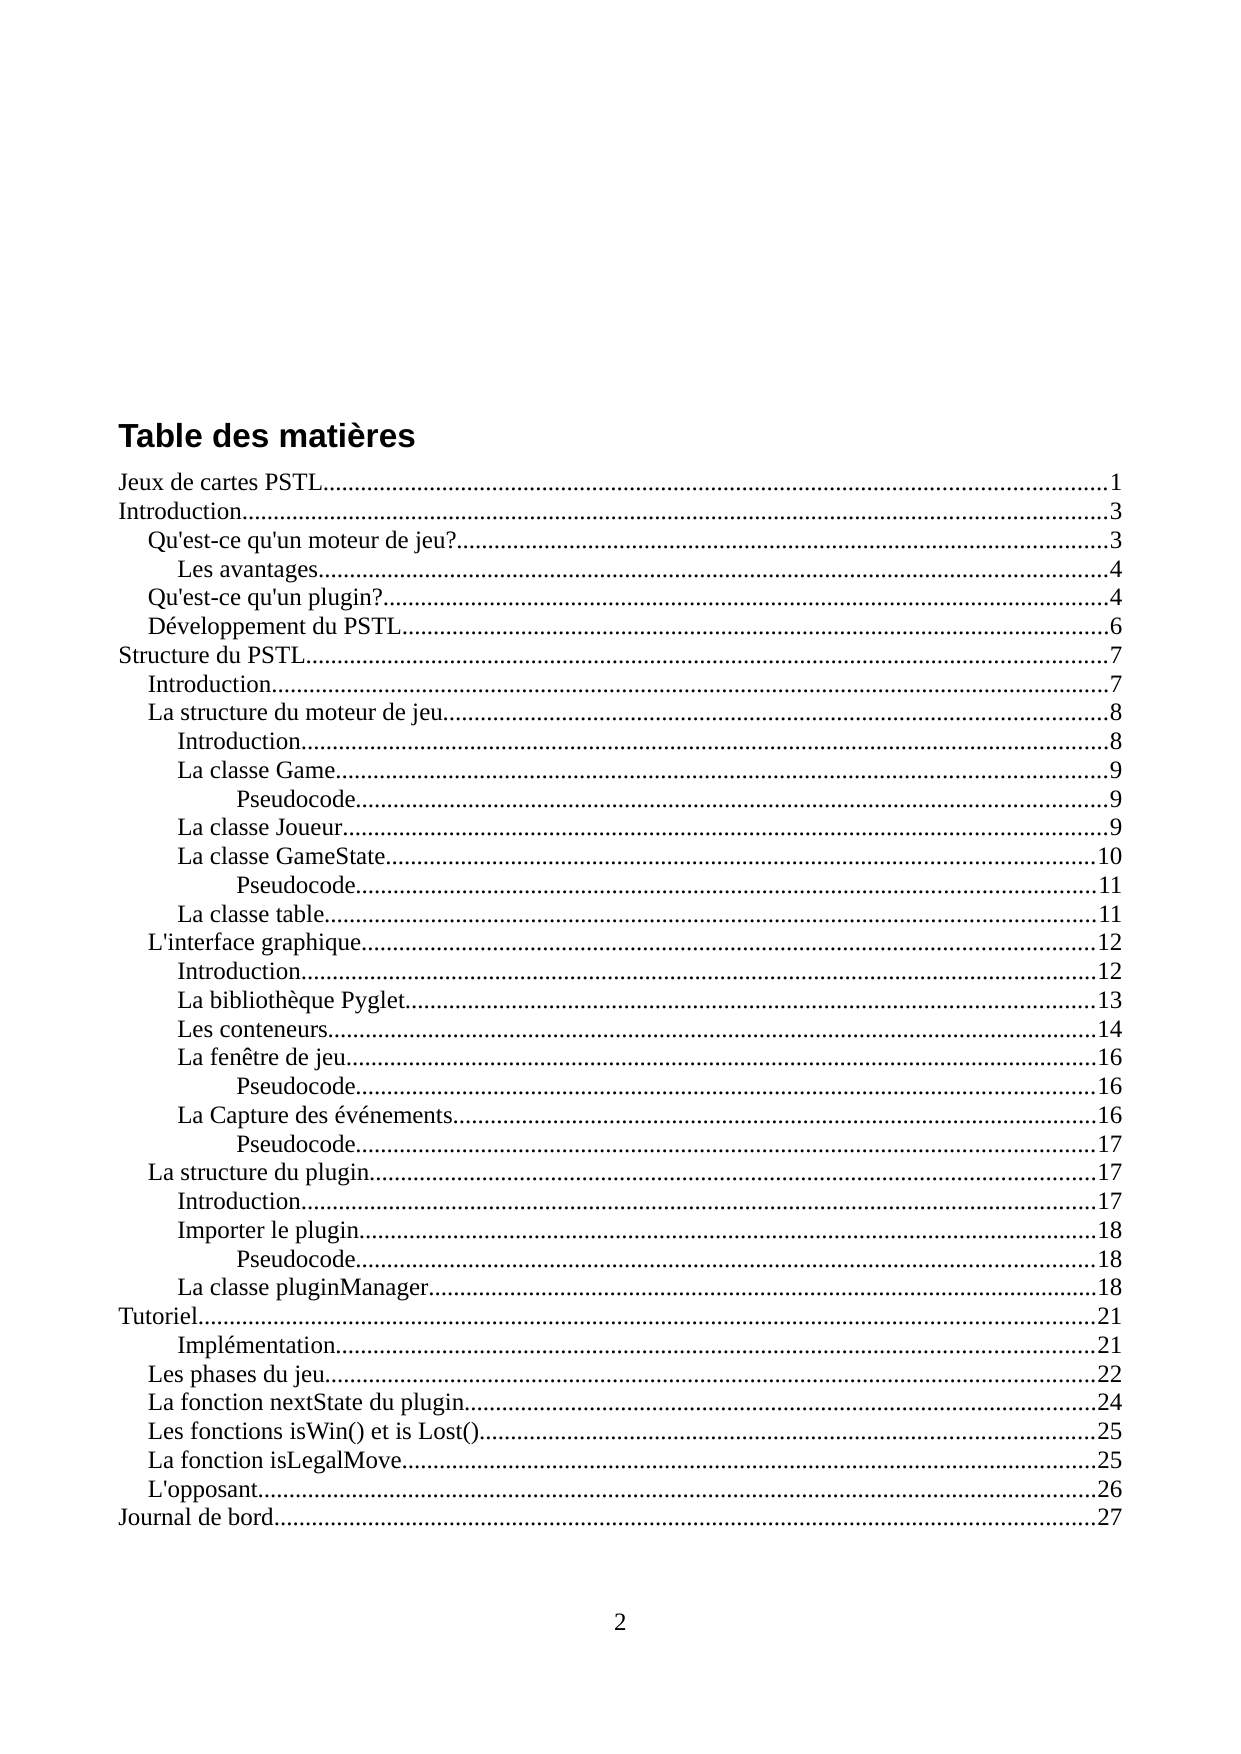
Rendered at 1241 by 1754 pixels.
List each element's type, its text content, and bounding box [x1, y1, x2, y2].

subtitle Table des matières [118, 416, 1122, 455]
text Journal de bord 27 [118, 1502, 1122, 1531]
text Pseudocode 11 [236, 870, 1122, 899]
text L'opposant 26 [148, 1474, 1122, 1502]
text La classe pluginManager 18 [177, 1272, 1122, 1301]
text L'interface graphique 12 [148, 927, 1122, 956]
text Pseudocode 17 [236, 1129, 1122, 1157]
text Les phases du jeu 22 [148, 1359, 1122, 1387]
text La classe Game 9 [177, 755, 1122, 784]
text Introduction 17 [177, 1186, 1122, 1215]
text Développement du PSTL 6 [148, 611, 1122, 640]
text Implémentation 21 [177, 1330, 1122, 1359]
text Pseudocode 18 [236, 1244, 1122, 1272]
text Introduction 8 [177, 726, 1122, 755]
text La fonction isLegalMove 25 [148, 1445, 1122, 1474]
text Qu'est-ce qu'un moteur de jeu? 3 [148, 525, 1122, 554]
text Introduction 7 [148, 669, 1122, 697]
text Jeux de cartes PSTL 1 [118, 467, 1122, 496]
text La classe Joueur 9 [177, 812, 1122, 841]
text Les conteneurs 14 [177, 1014, 1122, 1042]
text La fonction nextState du plugin 24 [148, 1387, 1122, 1416]
text La bibliothèque Pyglet 13 [177, 985, 1122, 1014]
text Pseudocode 9 [236, 784, 1122, 812]
text Structure du PSTL 7 [118, 640, 1122, 669]
text La classe GameState 10 [177, 841, 1122, 870]
text Les fonctions isWin() et is Lost() 25 [148, 1416, 1122, 1445]
text La structure du plugin 17 [148, 1157, 1122, 1186]
text La fenêtre de jeu 16 [177, 1042, 1122, 1071]
text Importer le plugin 18 [177, 1215, 1122, 1244]
text Tutoriel 21 [118, 1301, 1122, 1330]
text Introduction 3 [118, 496, 1122, 525]
text Pseudocode 16 [236, 1071, 1122, 1100]
text Qu'est-ce qu'un plugin? 4 [148, 582, 1122, 611]
text La classe table 11 [177, 899, 1122, 927]
text Introduction 12 [177, 956, 1122, 985]
text La structure du moteur de jeu 8 [148, 697, 1122, 726]
text Les avantages 4 [177, 554, 1122, 582]
text La Capture des événements 16 [177, 1100, 1122, 1129]
